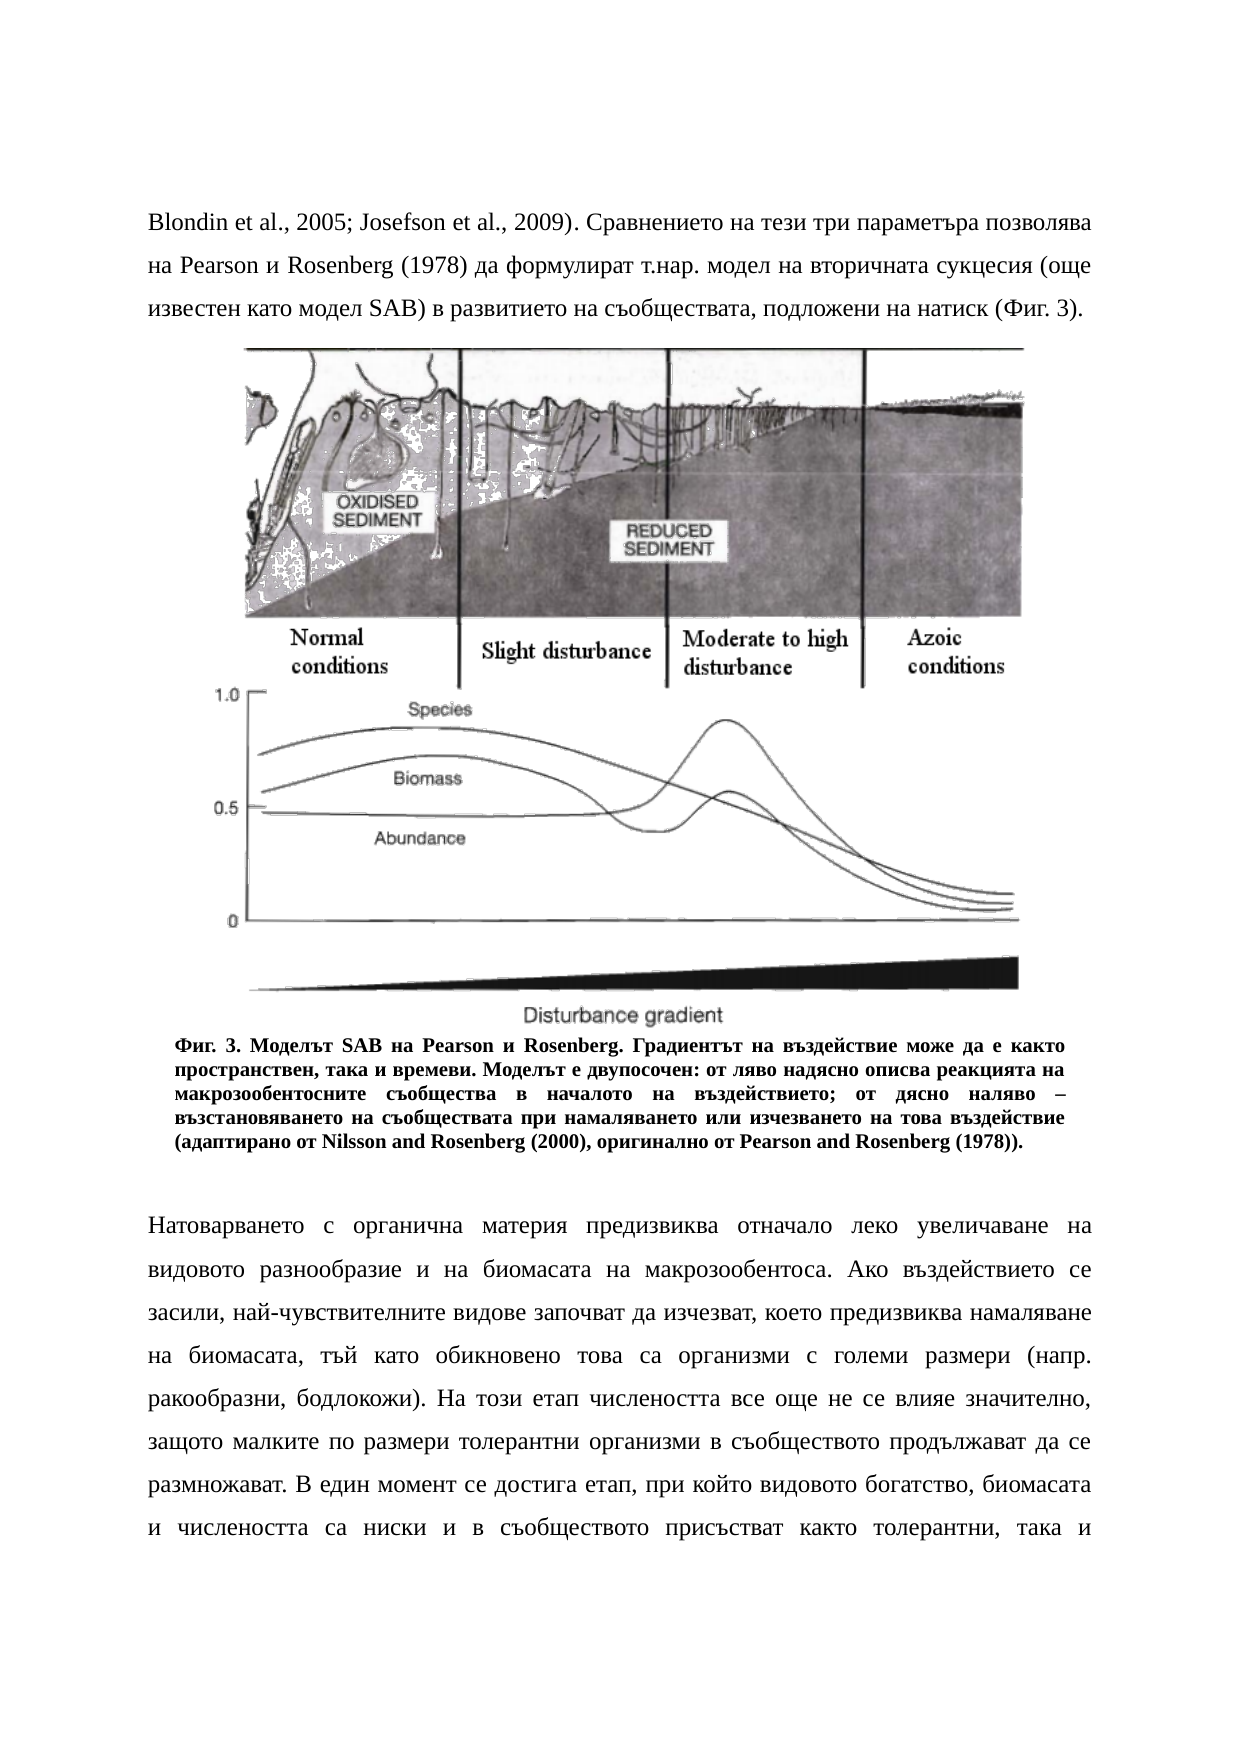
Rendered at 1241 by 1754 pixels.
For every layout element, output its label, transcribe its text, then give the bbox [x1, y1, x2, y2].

picture [209, 348, 1031, 1033]
text Фиг. 3. Моделът SAB на Pearson и Rosenberg. Градиентът на въздействие може да е както пространствен, така и времеви. Моделът е двупосочен: от ляво надясно описва реакцията на макрозообентосните съобщества в началото на въздействието; от дясно наляво – възстановяването на съобществата при намаляването или изчезването на това въздействие (адаптирано от Nilsson and Rosenberg (2000), оригинално от Pearson and Rosenberg (1978)). [174, 348, 1066, 1153]
text Blondin et al., 2005; Josefson et al., 2009). Сравнението на тези три параметъра позволява на Pearson и Rosenberg (1978) да формулират т.нар. модел на вторичната сукцесия (още известен като модел SAB) в развитието на съобществата, подложени на натиск (Фиг. 3). [148, 207, 1093, 322]
text Натоварването с органична материя предизвиква отначало леко увеличаване на видовото разнообразие и на биомасата на макрозообентоса. Ако въздействието се засили, най-чувствителните видове започват да изчезват, което предизвиква намаляване на биомасата, тъй като обикновено това са организми с големи размери (напр. ракообразни, бодлокожи). На този етап числеността все още не се влияе значително, защото малките по размери толерантни организми в съобществото продължават да се размножават. В един момент се достига етап, при който видовото богатство, биомасата и числеността са ниски и в съобществото присъстват както толерантни, така и [148, 1211, 1093, 1541]
